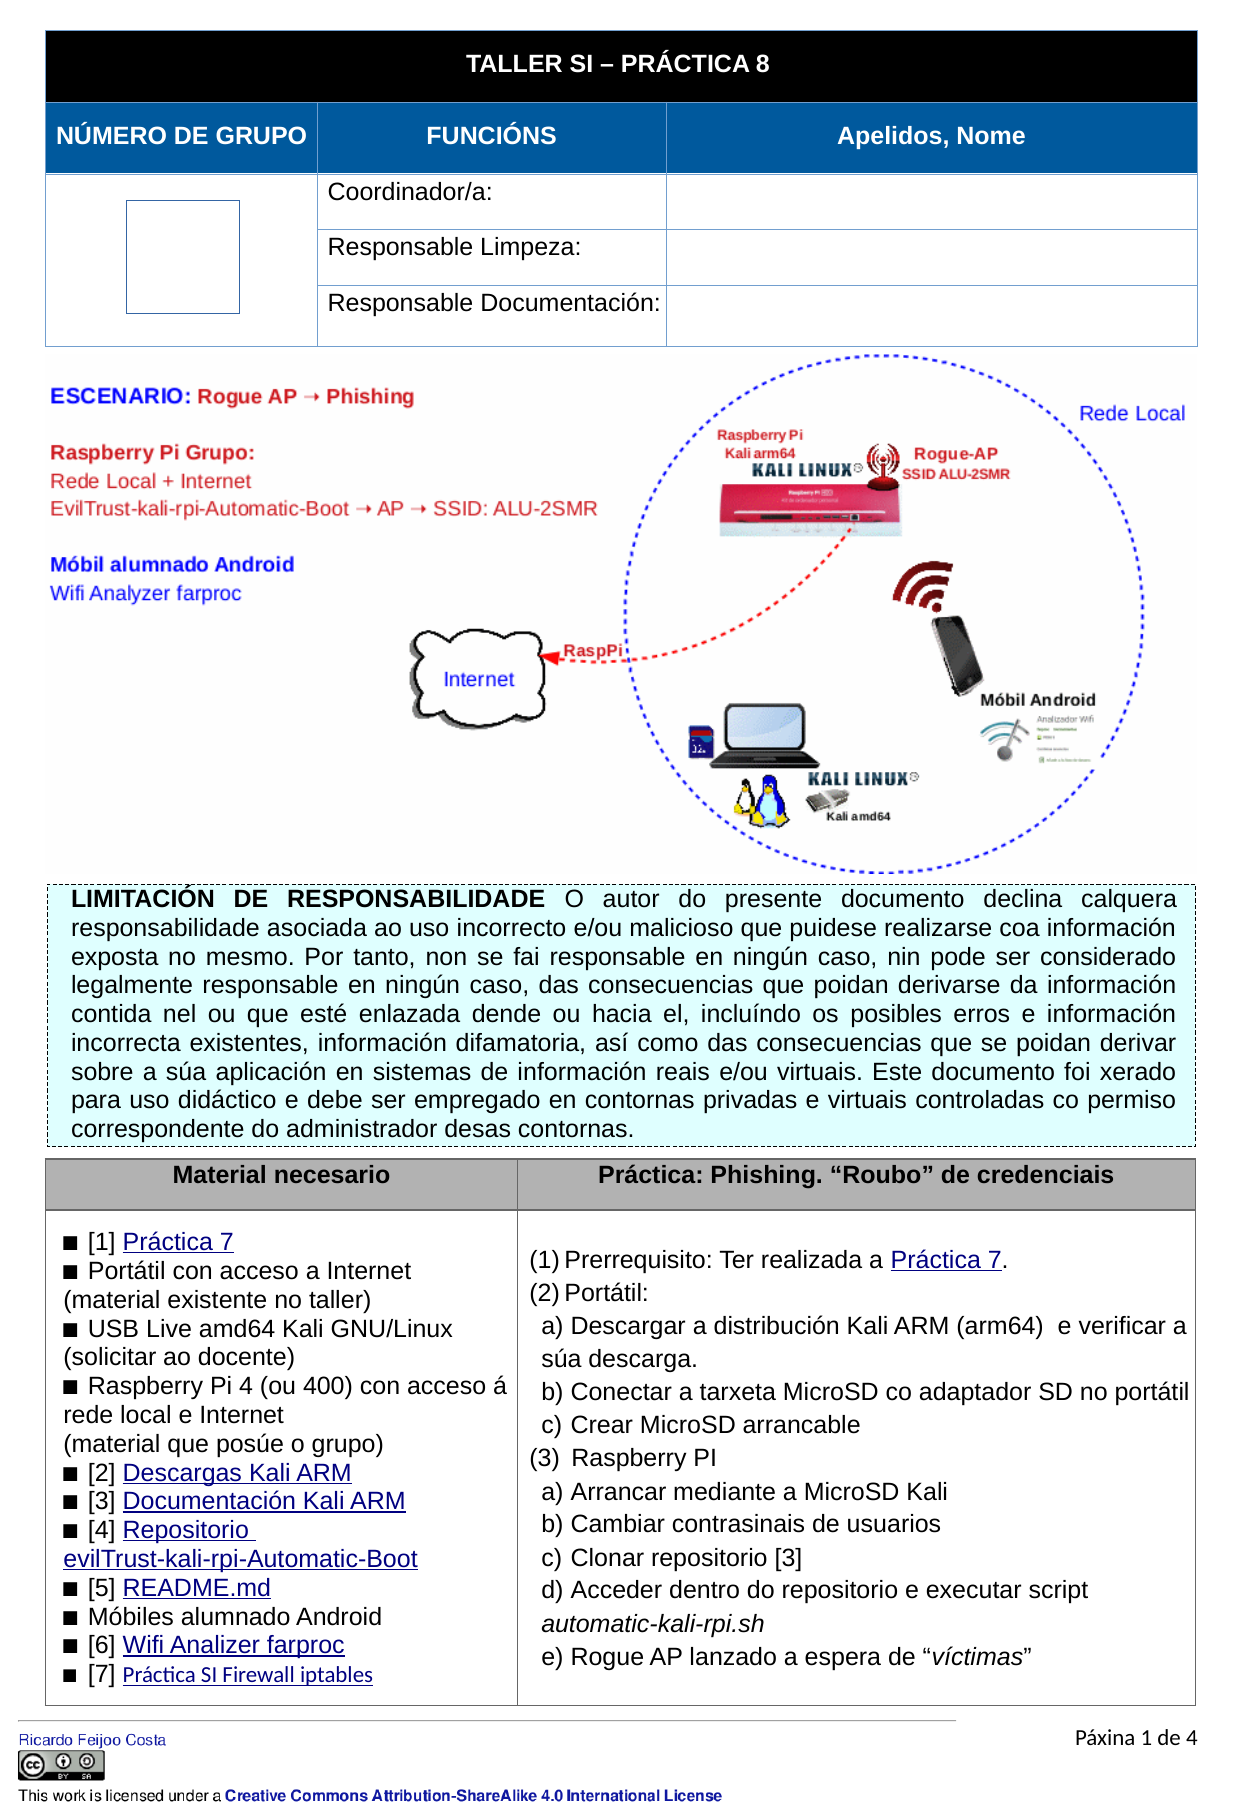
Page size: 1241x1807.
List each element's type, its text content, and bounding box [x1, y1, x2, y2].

table_cell NÚMERO DE GRUPO [46, 103, 317, 173]
picture [8, 1715, 957, 1806]
table_cell Apelidos, Nome [667, 103, 1197, 173]
table_cell FUNCIÓNS [318, 103, 666, 173]
table_cell Responsable Documentación: [318, 286, 666, 346]
table_cell Coordinador/a: [318, 175, 666, 229]
table_cell Responsable Limpeza: [318, 230, 666, 284]
table_header Práctica: Phishing. “Roubo” de credenciais [518, 1160, 1195, 1209]
table_cell [46, 175, 317, 346]
table_cell [667, 230, 1197, 284]
table_header TALLER SI – PRÁCTICA 8 [46, 31, 1197, 102]
table_cell [1] Práctica 7 Portátil con acceso a Internet (material existente no taller) USB Live amd64 Kali GNU/Linux (solicitar ao docente) Raspberry Pi 4 (ou 400) con acceso á rede local e Internet (material que posúe o grupo) [2] Descargas Kali ARM [3] Documentación Kali ARM [4] Repositorio evilTrust-kali-rpi-Automatic-Boot [5] README.md Móbiles alumnado Android [6] Wifi Analizer farproc [7] Práctica SI Firewall iptables [46, 1211, 517, 1705]
table_cell [667, 286, 1197, 346]
picture [45, 354, 1198, 874]
table_header Material necesario [46, 1160, 517, 1209]
table_cell [667, 175, 1197, 229]
table_cell Prerrequisito: Ter realizada a Práctica 7. Portátil: Descargar a distribución Kali ARM (arm64) e verificar a súa descarga. Conectar a tarxeta MicroSD co adaptador SD no portátil Crear MicroSD arrancable Raspberry PI Arrancar mediante a MicroSD Kali Cambiar contrasinais de usuarios Clonar repositorio [3] Acceder dentro do repositorio e executar script automatic-kali-rpi.sh Rogue AP lanzado a espera de “víctimas” [518, 1211, 1195, 1705]
